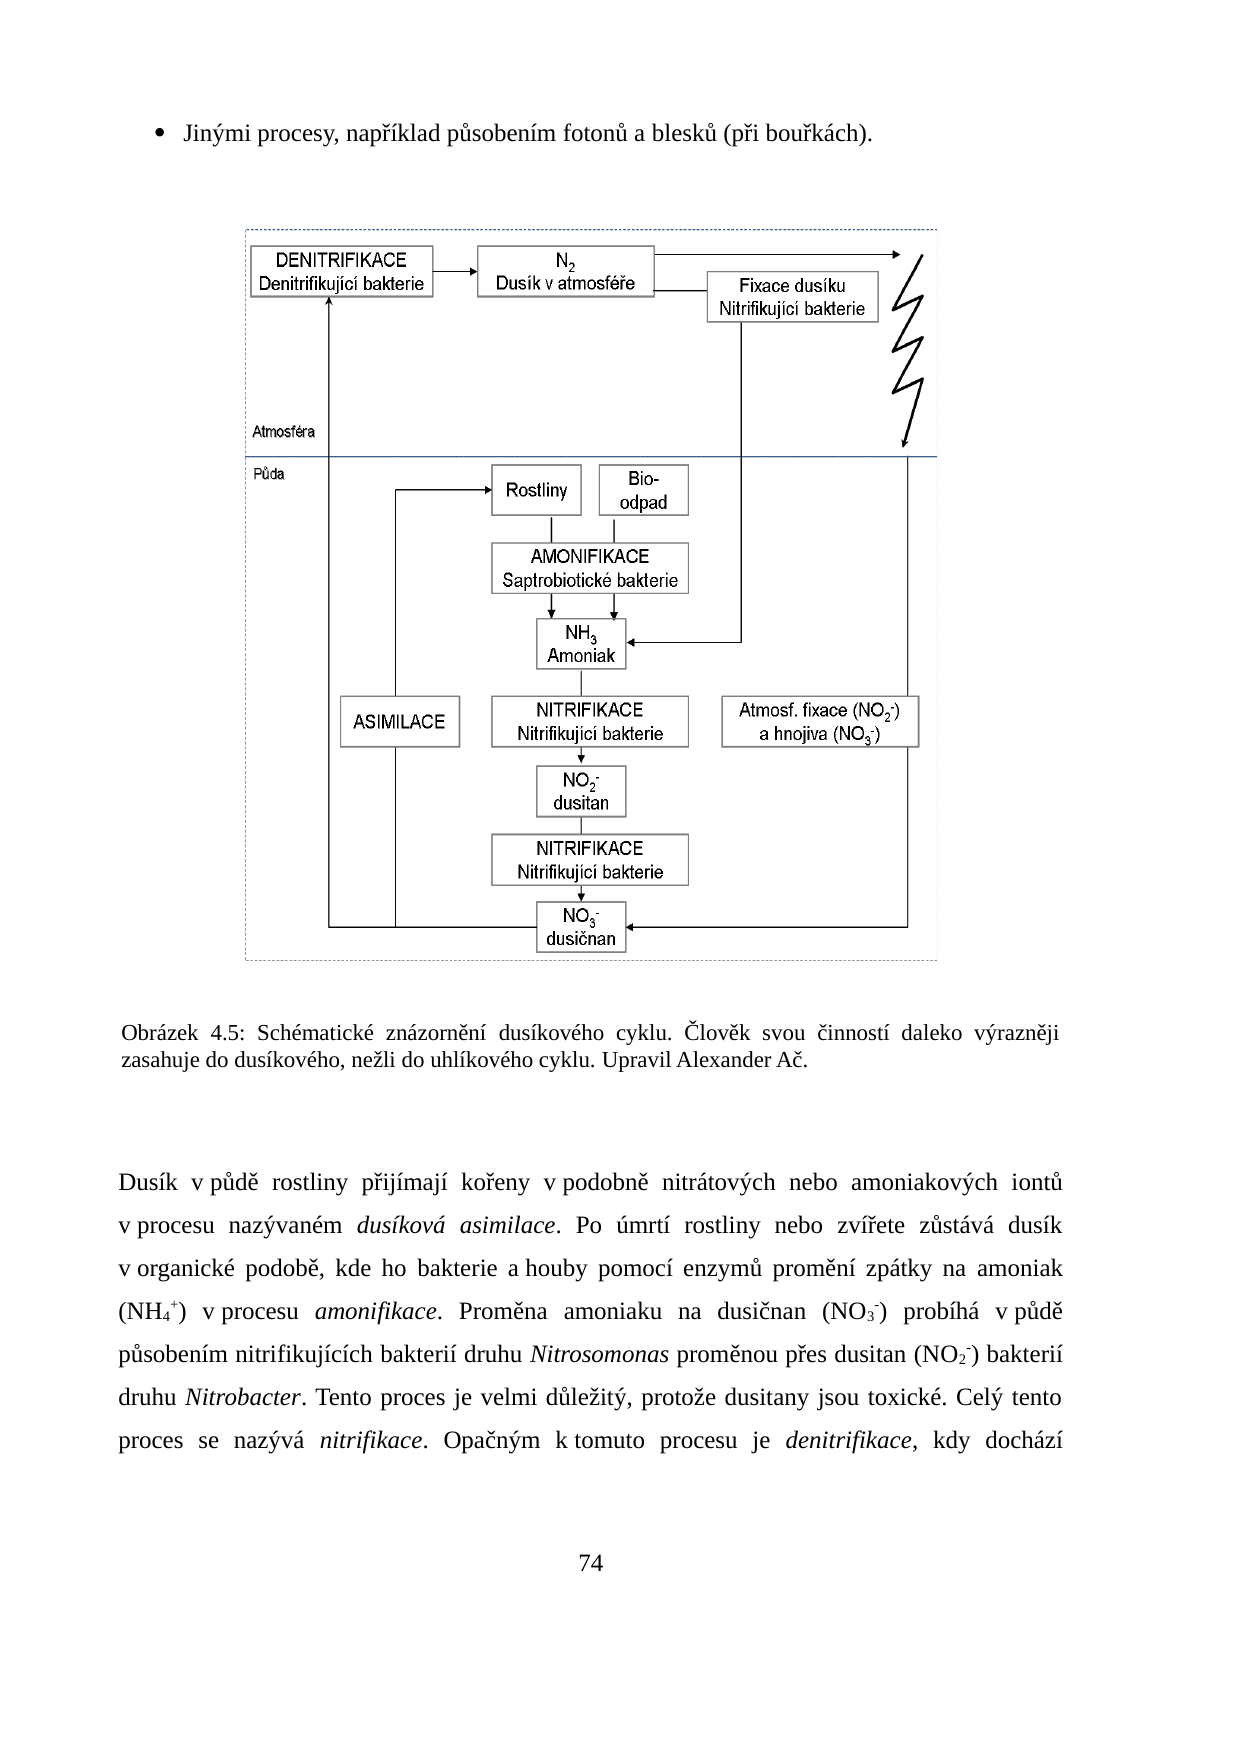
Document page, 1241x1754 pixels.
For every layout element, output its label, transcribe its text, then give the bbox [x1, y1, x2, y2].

text Dusík v půdě rostliny přijímají kořeny v podobně nitrátových nebo amoniakových iontů v procesu nazývaném dusíková asimilace. Po úmrtí rostliny nebo zvířete zůstává dusík v organické podobě, kde ho bakterie a houby pomocí enzymů promění zpátky na amoniak (NH4+) v procesu amonifikace. Proměna amoniaku na dusičnan (NO3-) probíhá v půdě působením nitrifikujících bakterií druhu Nitrosomonas proměnou přes dusitan (NO2-) bakterií druhu Nitrobacter. Tento proces je velmi důležitý, protože dusitany jsou toxické. Celý tento proces se nazývá nitrifikace. Opačným k tomuto procesu je denitrifikace, kdy dochází [118, 1167, 1063, 1454]
picture [244, 228, 938, 961]
text Obrázek 4.5: Schématické znázornění dusíkového cyklu. Člověk svou činností daleko výrazněji zasahuje do dusíkového, nežli do uhlíkového cyklu. Upravil Alexander Ač. [121, 1019, 1060, 1072]
list Jinými procesy, například působením fotonů a blesků (při bouřkách). [155, 118, 1063, 147]
